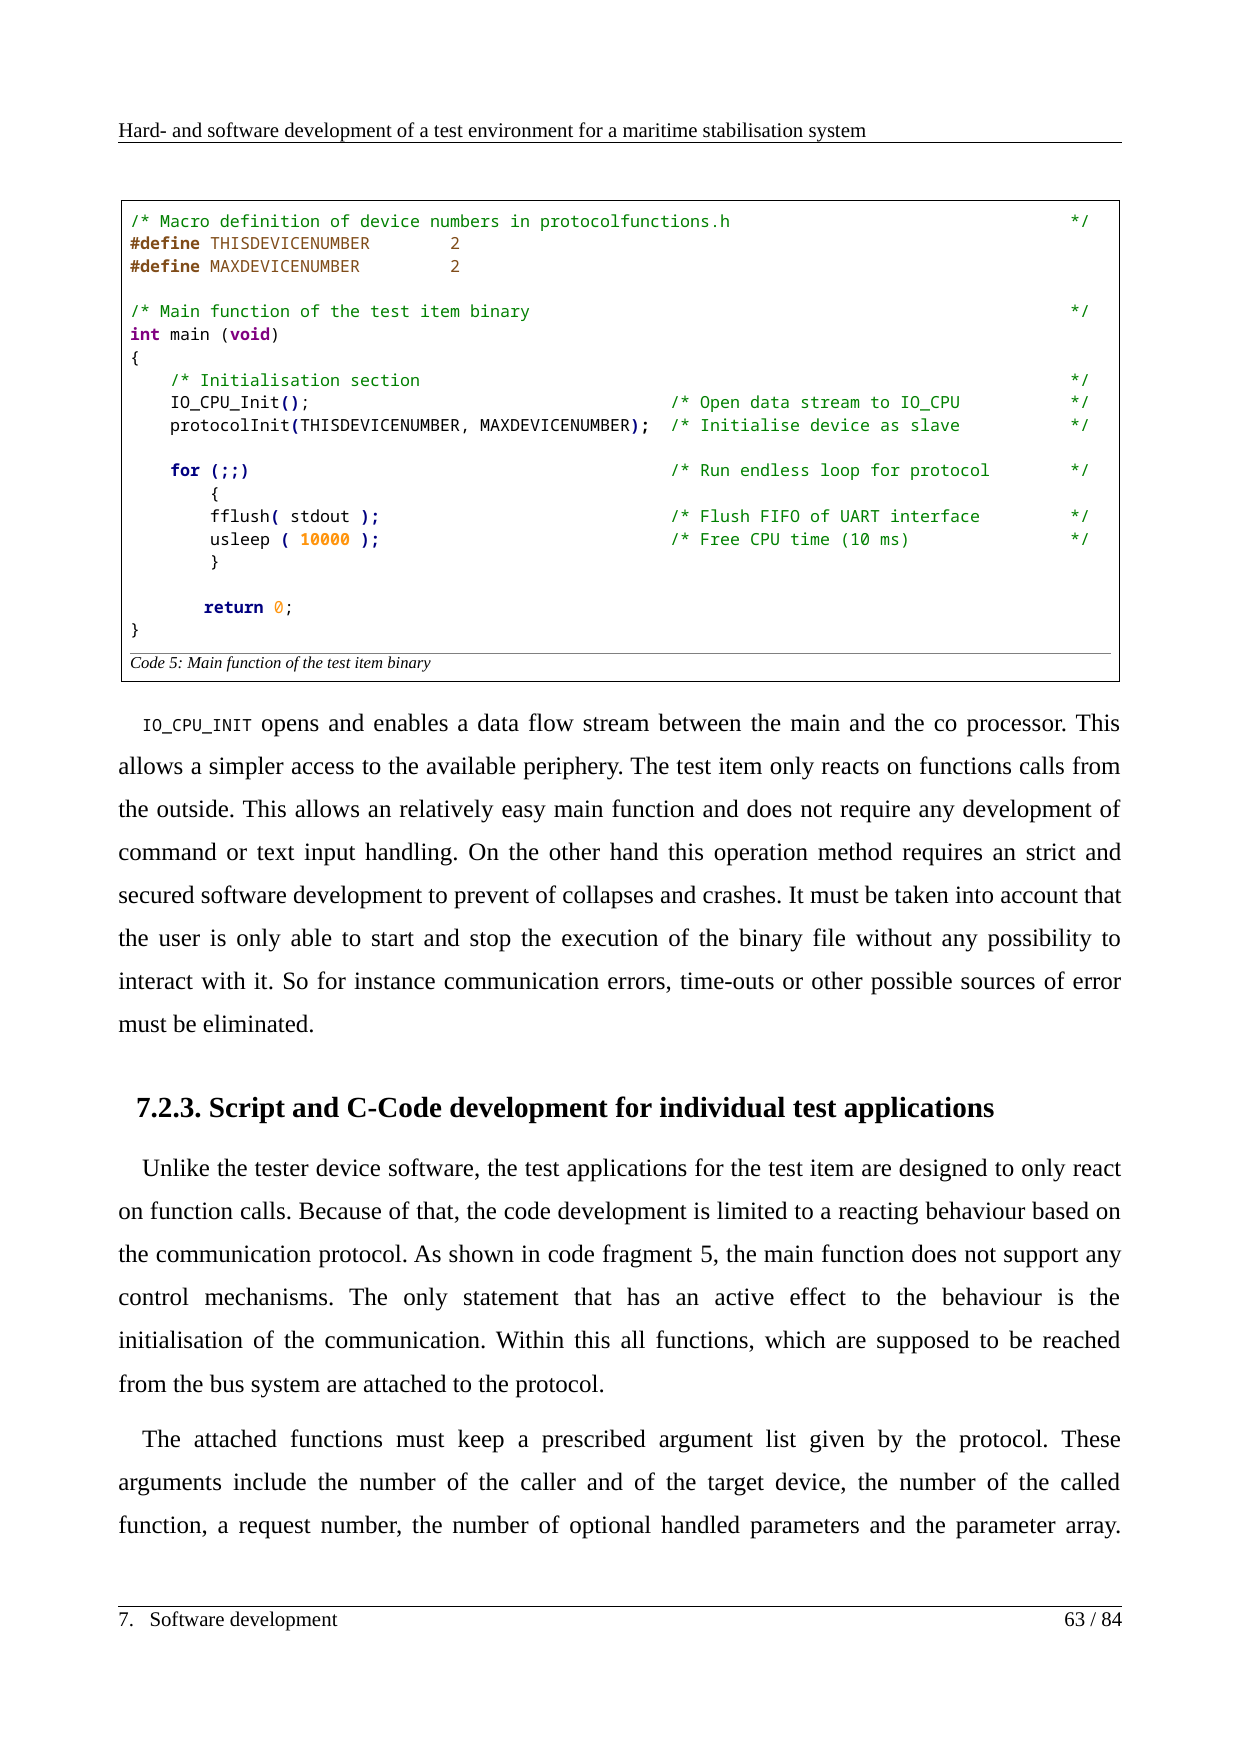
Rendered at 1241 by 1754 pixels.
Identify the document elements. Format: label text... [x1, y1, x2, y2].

text Unlike the tester device software, the test applications for the test item are designed to only react on function calls. Because of that, the code development is limited to a reacting behaviour based on the communication protocol. As shown in code fragment 5, the main function does not support any control mechanisms. The only statement that has an active effect to the behaviour is the initialisation of the communication. Within this all functions, which are supposed to be reached from the bus system are attached to the protocol. [118, 1153, 1122, 1397]
text The attached functions must keep a prescribed argument list given by the protocol. These arguments include the number of the caller and of the target device, the number of the called function, a request number, the number of optional handled parameters and the parameter array. [118, 1424, 1122, 1539]
text IO_CPU_INIT opens and enables a data flow stream between the main and the co processor. This allows a simpler access to the available periphery. The test item only reacts on functions calls from the outside. This allows an relatively easy main function and does not require any development of command or text input handling. On the other hand this operation method requires an strict and secured software development to prevent of collapses and crashes. It must be taken into account that the user is only able to start and stop the execution of the binary file without any possibility to interact with it. So for instance communication errors, time-outs or other possible sources of error must be eliminated. [118, 177, 1122, 1038]
text Code 5: Main function of the test item binary [130, 654, 1111, 672]
subtitle Script and C-Code development for individual test applications [118, 1090, 1122, 1124]
text /* Main function of the test item binary */ [130, 300, 1111, 323]
text return 0; } [130, 573, 1111, 641]
text #define MAXDEVICENUMBER 2 [130, 255, 1111, 277]
text IO_CPU_Init(); /* Open data stream to IO_CPU */ protocolInit(THISDEVICENUMBER, MAXDEVICENUMBER); /* Initialise device as slave */ for (;;) /* Run endless loop for protocol */ { fflush( stdout ); /* Flush FIFO of UART interface */ usleep ( 10000 ); /* Free CPU time (10 ms) */ } [130, 391, 1111, 573]
text int main (void) { /* Initialisation section */ [130, 323, 1111, 391]
text /* Macro definition of device numbers in protocolfunctions.h */ [130, 209, 1111, 232]
text #define THISDEVICENUMBER 2 [130, 232, 1111, 255]
